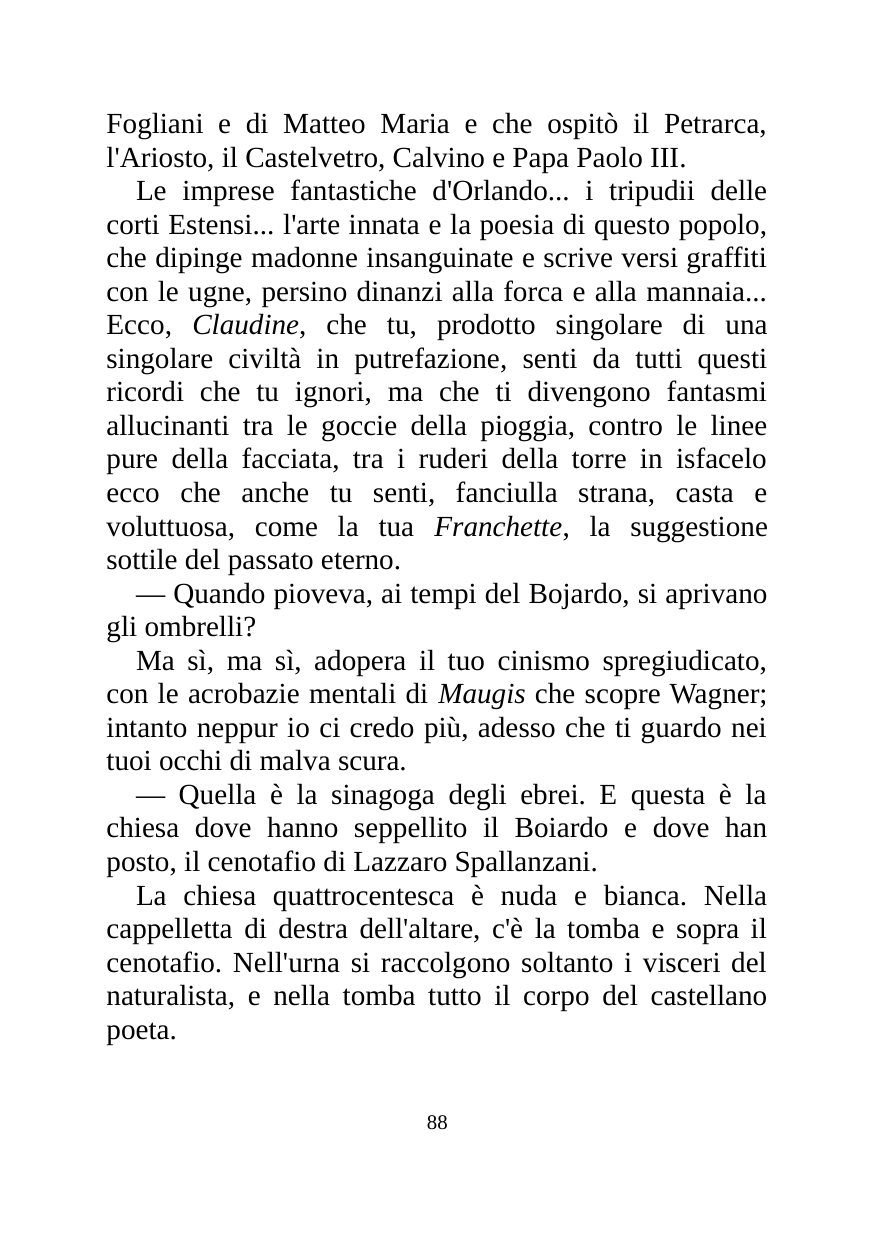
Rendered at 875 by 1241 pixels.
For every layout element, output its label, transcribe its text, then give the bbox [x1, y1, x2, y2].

text — Quando pioveva, ai tempi del Bojardo, si aprivano gli ombrelli? [106, 576, 768, 643]
text Ma sì, ma sì, adopera il tuo cinismo spregiudicato, con le acrobazie mentali di Maugis che scopre Wagner; intanto neppur io ci credo più, adesso che ti guardo nei tuoi occhi di malva scura. [106, 643, 768, 777]
text La chiesa quattrocentesca è nuda e bianca. Nella cappelletta di destra dell'altare, c'è la tomba e sopra il cenotafio. Nell'urna si raccolgono soltanto i visceri del naturalista, e nella tomba tutto il corpo del castellano poeta. [106, 878, 768, 1045]
text — Quella è la sinagoga degli ebrei. E questa è la chiesa dove hanno seppellito il Boiardo e dove han posto, il cenotafio di Lazzaro Spallanzani. [106, 777, 768, 878]
text Fogliani e di Matteo Maria e che ospitò il Petrarca, l'Ariosto, il Castelvetro, Calvino e Papa Paolo III. [106, 106, 768, 173]
text Le imprese fantastiche d'Orlando... i tripudii delle corti Estensi... l'arte innata e la poesia di questo popolo, che dipinge madonne insanguinate e scrive versi graffiti con le ugne, persino dinanzi alla forca e alla mannaia... Ecco, Claudine, che tu, prodotto singolare di una singolare civiltà in putrefazione, senti da tutti questi ricordi che tu ignori, ma che ti divengono fantasmi allucinanti tra le goccie della pioggia, contro le linee pure della facciata, tra i ruderi della torre in isfacelo ecco che anche tu senti, fanciulla strana, casta e voluttuosa, come la tua Franchette, la suggestione sottile del passato eterno. [106, 173, 768, 576]
